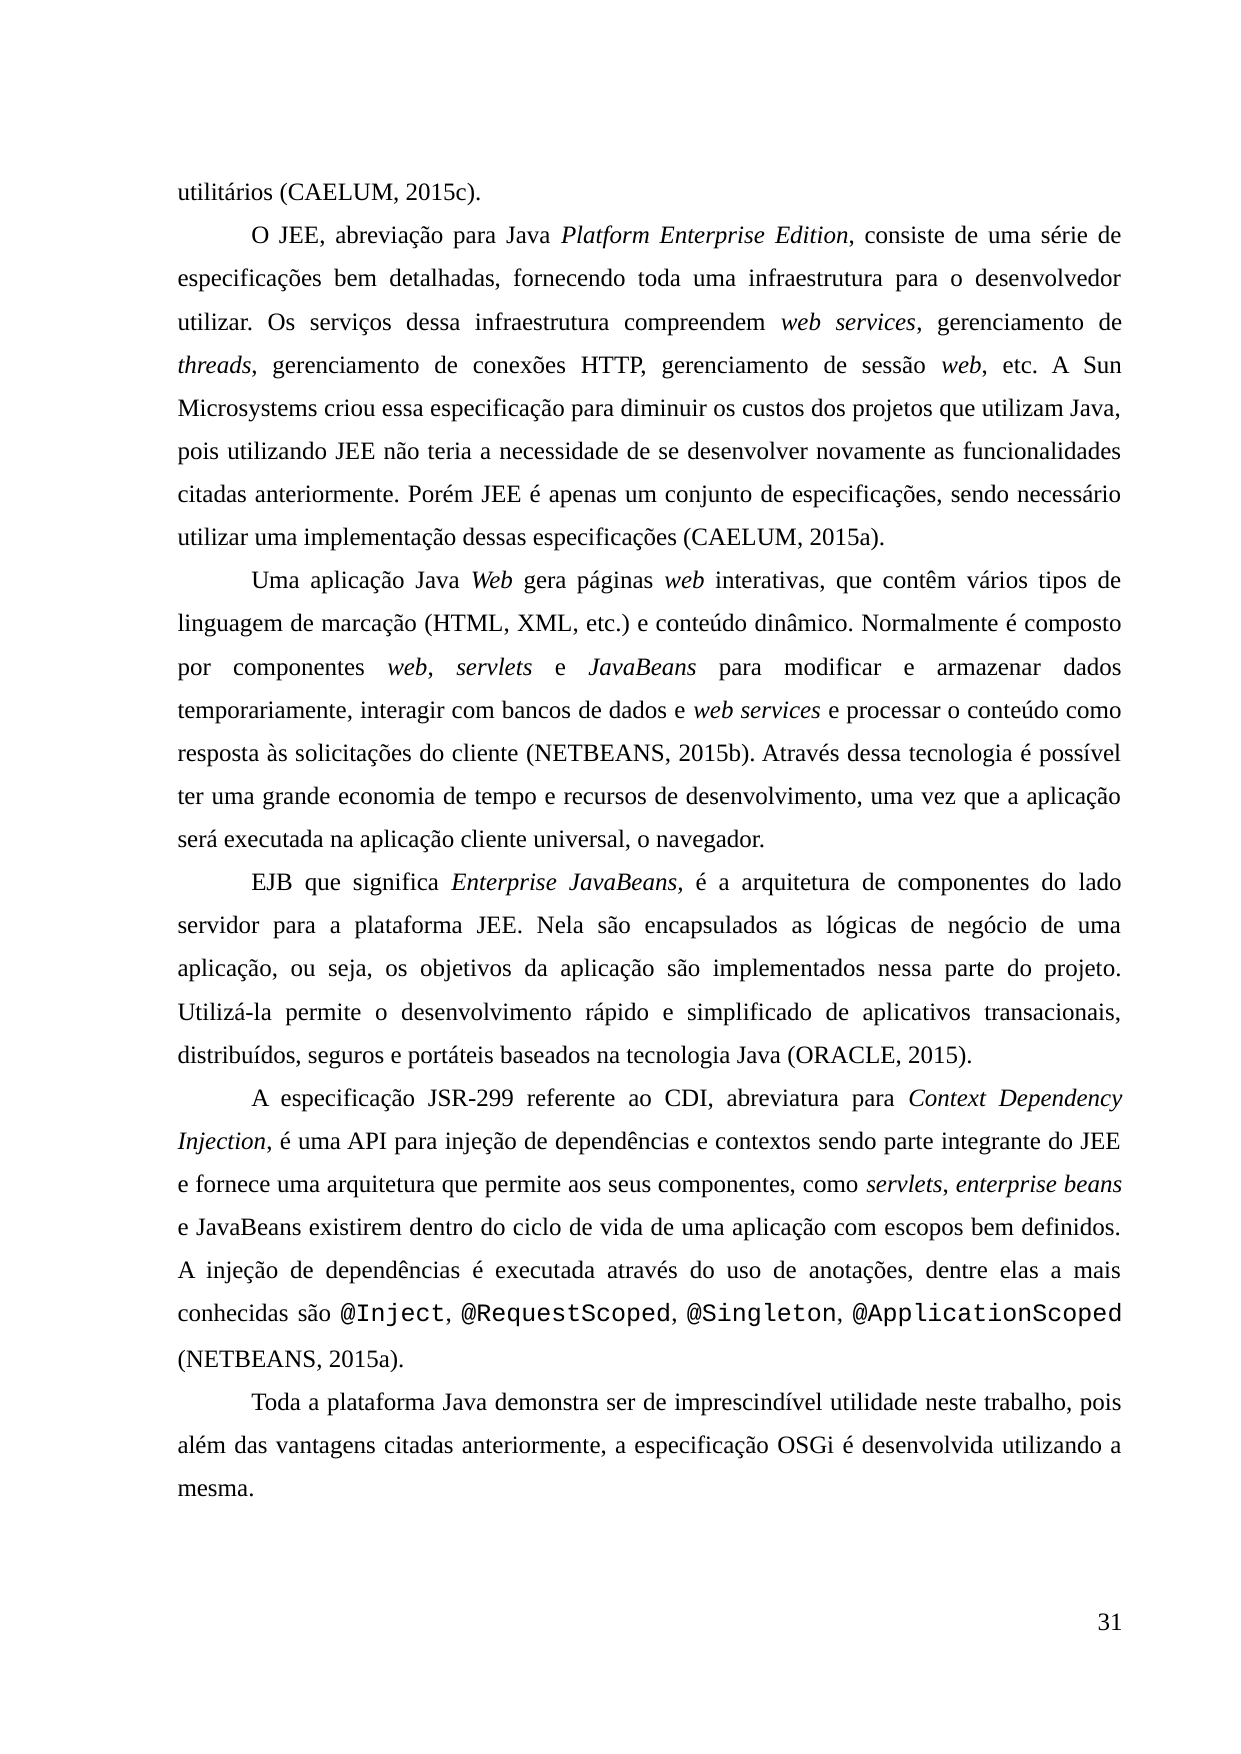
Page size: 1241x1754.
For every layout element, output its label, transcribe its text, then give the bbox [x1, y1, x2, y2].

text A especificação JSR-299 referente ao CDI, abreviatura para Context Dependency Injection, é uma API para injeção de dependências e contextos sendo parte integrante do JEE e fornece uma arquitetura que permite aos seus componentes, como servlets, enterprise beans e JavaBeans existirem dentro do ciclo de vida de uma aplicação com escopos bem definidos. A injeção de dependências é executada através do uso de anotações, dentre elas a mais conhecidas são @Inject, @RequestScoped, @Singleton, @ApplicationScoped (NETBEANS, 2015a). [177, 1083, 1122, 1372]
text utilitários (CAELUM, 2015c). [177, 177, 1122, 206]
text EJB que significa Enterprise JavaBeans, é a arquitetura de componentes do lado servidor para a plataforma JEE. Nela são encapsulados as lógicas de negócio de uma aplicação, ou seja, os objetivos da aplicação são implementados nessa parte do projeto. Utilizá-la permite o desenvolvimento rápido e simplificado de aplicativos transacionais, distribuídos, seguros e portáteis baseados na tecnologia Java (ORACLE, 2015). [177, 867, 1122, 1068]
text Uma aplicação Java Web gera páginas web interativas, que contêm vários tipos de linguagem de marcação (HTML, XML, etc.) e conteúdo dinâmico. Normalmente é composto por componentes web, servlets e JavaBeans para modificar e armazenar dados temporariamente, interagir com bancos de dados e web services e processar o conteúdo como resposta às solicitações do cliente (NETBEANS, 2015b). Através dessa tecnologia é possível ter uma grande economia de tempo e recursos de desenvolvimento, uma vez que a aplicação será executada na aplicação cliente universal, o navegador. [177, 565, 1122, 853]
text Toda a plataforma Java demonstra ser de imprescindível utilidade neste trabalho, pois além das vantagens citadas anteriormente, a especificação OSGi é desenvolvida utilizando a mesma. [177, 1387, 1122, 1502]
text O JEE, abreviação para Java Platform Enterprise Edition, consiste de uma série de especificações bem detalhadas, fornecendo toda uma infraestrutura para o desenvolvedor utilizar. Os serviços dessa infraestrutura compreendem web services, gerenciamento de threads, gerenciamento de conexões HTTP, gerenciamento de sessão web, etc. A Sun Microsystems criou essa especificação para diminuir os custos dos projetos que utilizam Java, pois utilizando JEE não teria a necessidade de se desenvolver novamente as funcionalidades citadas anteriormente. Porém JEE é apenas um conjunto de especificações, sendo necessário utilizar uma implementação dessas especificações (CAELUM, 2015a). [177, 220, 1122, 551]
